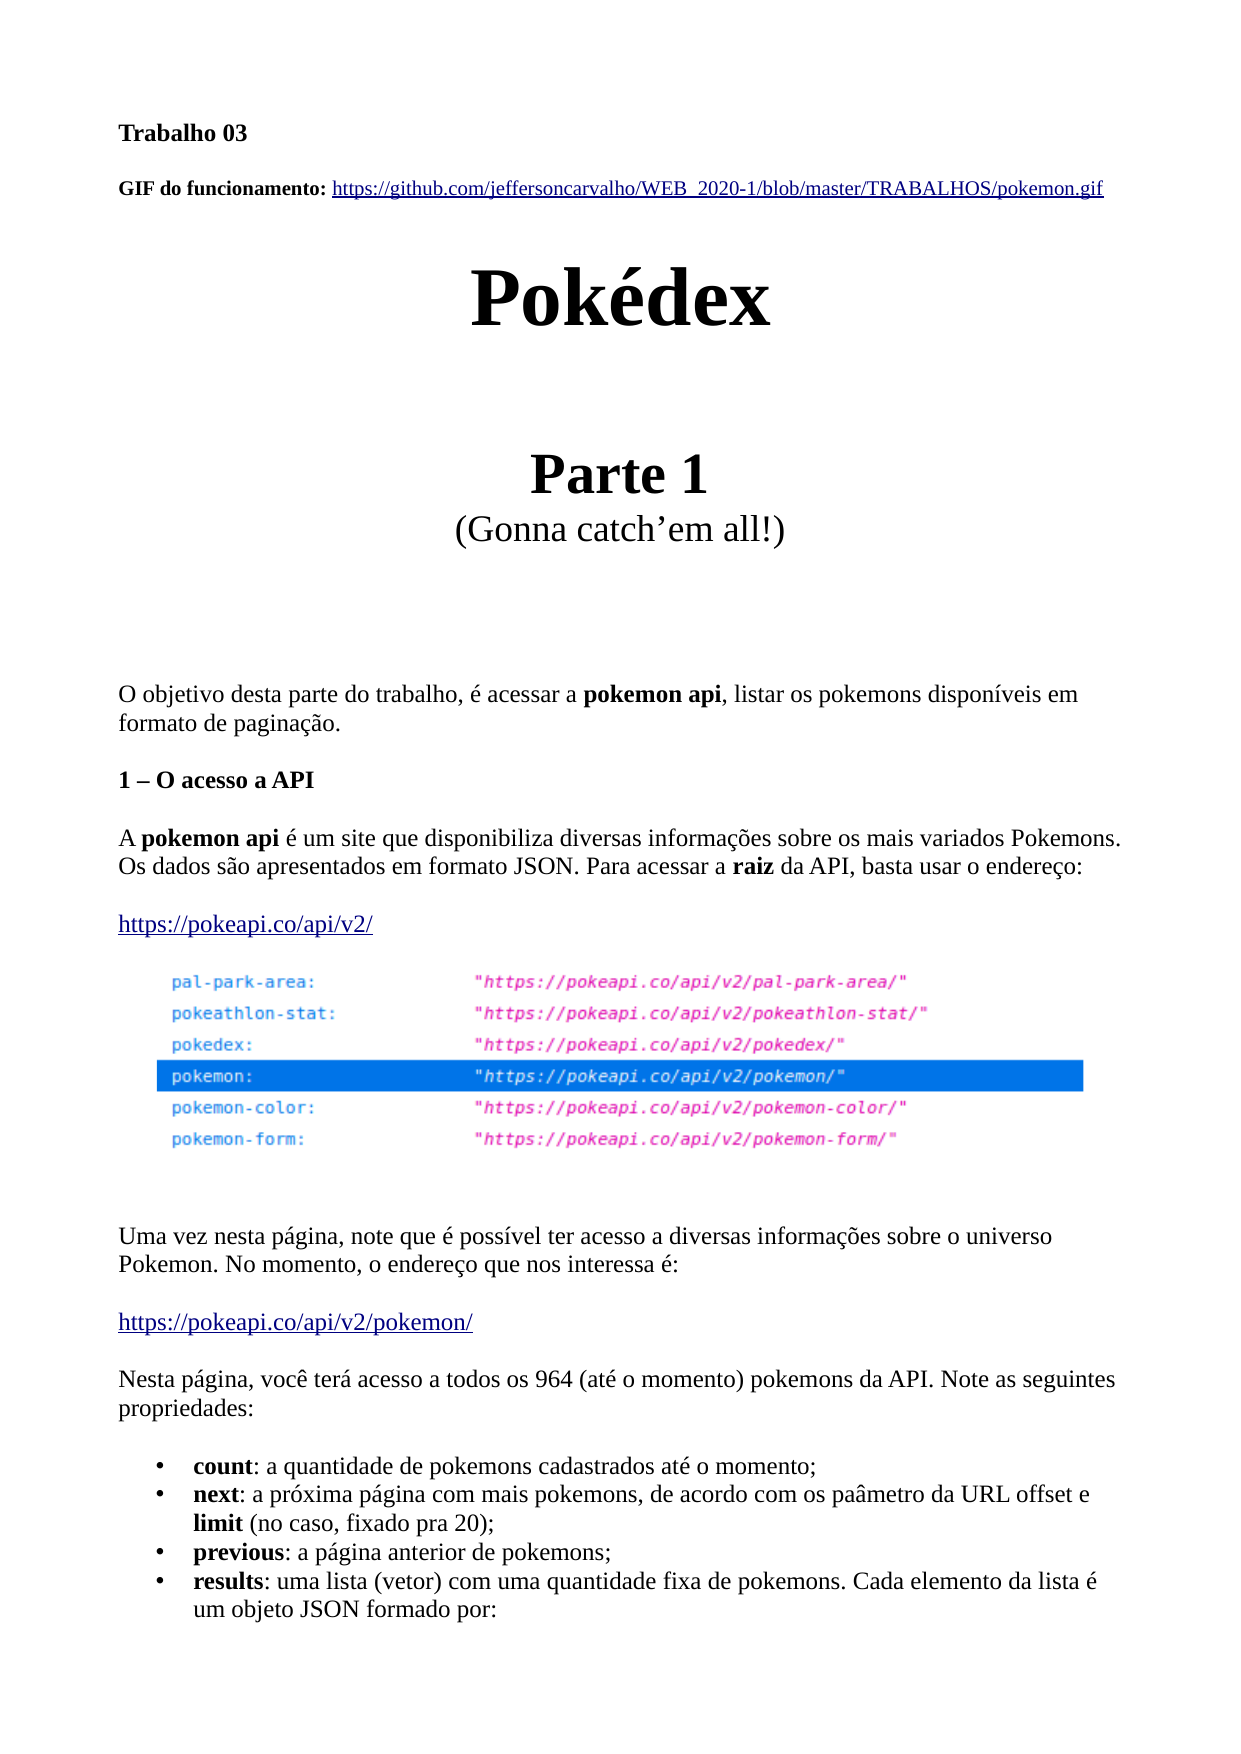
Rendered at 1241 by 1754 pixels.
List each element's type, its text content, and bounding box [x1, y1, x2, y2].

list next: a próxima página com mais pokemons, de acordo com os paâmetro da URL offset e limit (no caso, fixado pra 20); [156, 1479, 1122, 1537]
text Parte 1 [118, 439, 1122, 506]
text GIF do funcionamento: https://github.com/jeffersoncarvalho/WEB_2020-1/blob/master/TRABALHOS/pokemon.gif [118, 176, 1122, 200]
list count: a quantidade de pokemons cadastrados até o momento; [156, 1451, 1122, 1479]
text Uma vez nesta página, note que é possível ter acesso a diversas informações sobre o universo Pokemon. No momento, o endereço que nos interessa é: [118, 1221, 1122, 1278]
text O objetivo desta parte do trabalho, é acessar a pokemon api, listar os pokemons disponíveis em formato de paginação. [118, 679, 1122, 736]
list results: uma lista (vetor) com uma quantidade fixa de pokemons. Cada elemento da lista é um objeto JSON formado por: [156, 1566, 1122, 1623]
list previous: a página anterior de pokemons; [156, 1537, 1122, 1566]
text Pokédex [118, 248, 1122, 343]
text Nesta página, você terá acesso a todos os 964 (até o momento) pokemons da API. Note as seguintes propriedades: [118, 1364, 1122, 1422]
text (Gonna catch’em all!) [118, 506, 1122, 549]
text https://pokeapi.co/api/v2/pokemon/ [118, 1307, 1122, 1336]
text 1 – O acesso a API [118, 765, 1122, 794]
text A pokemon api é um site que disponibiliza diversas informações sobre os mais variados Pokemons. Os dados são apresentados em formato JSON. Para acessar a raiz da API, basta usar o endereço: [118, 823, 1122, 880]
text https://pokeapi.co/api/v2/ [118, 909, 1122, 938]
picture [156, 966, 1084, 1164]
text Trabalho 03 [118, 118, 1122, 147]
